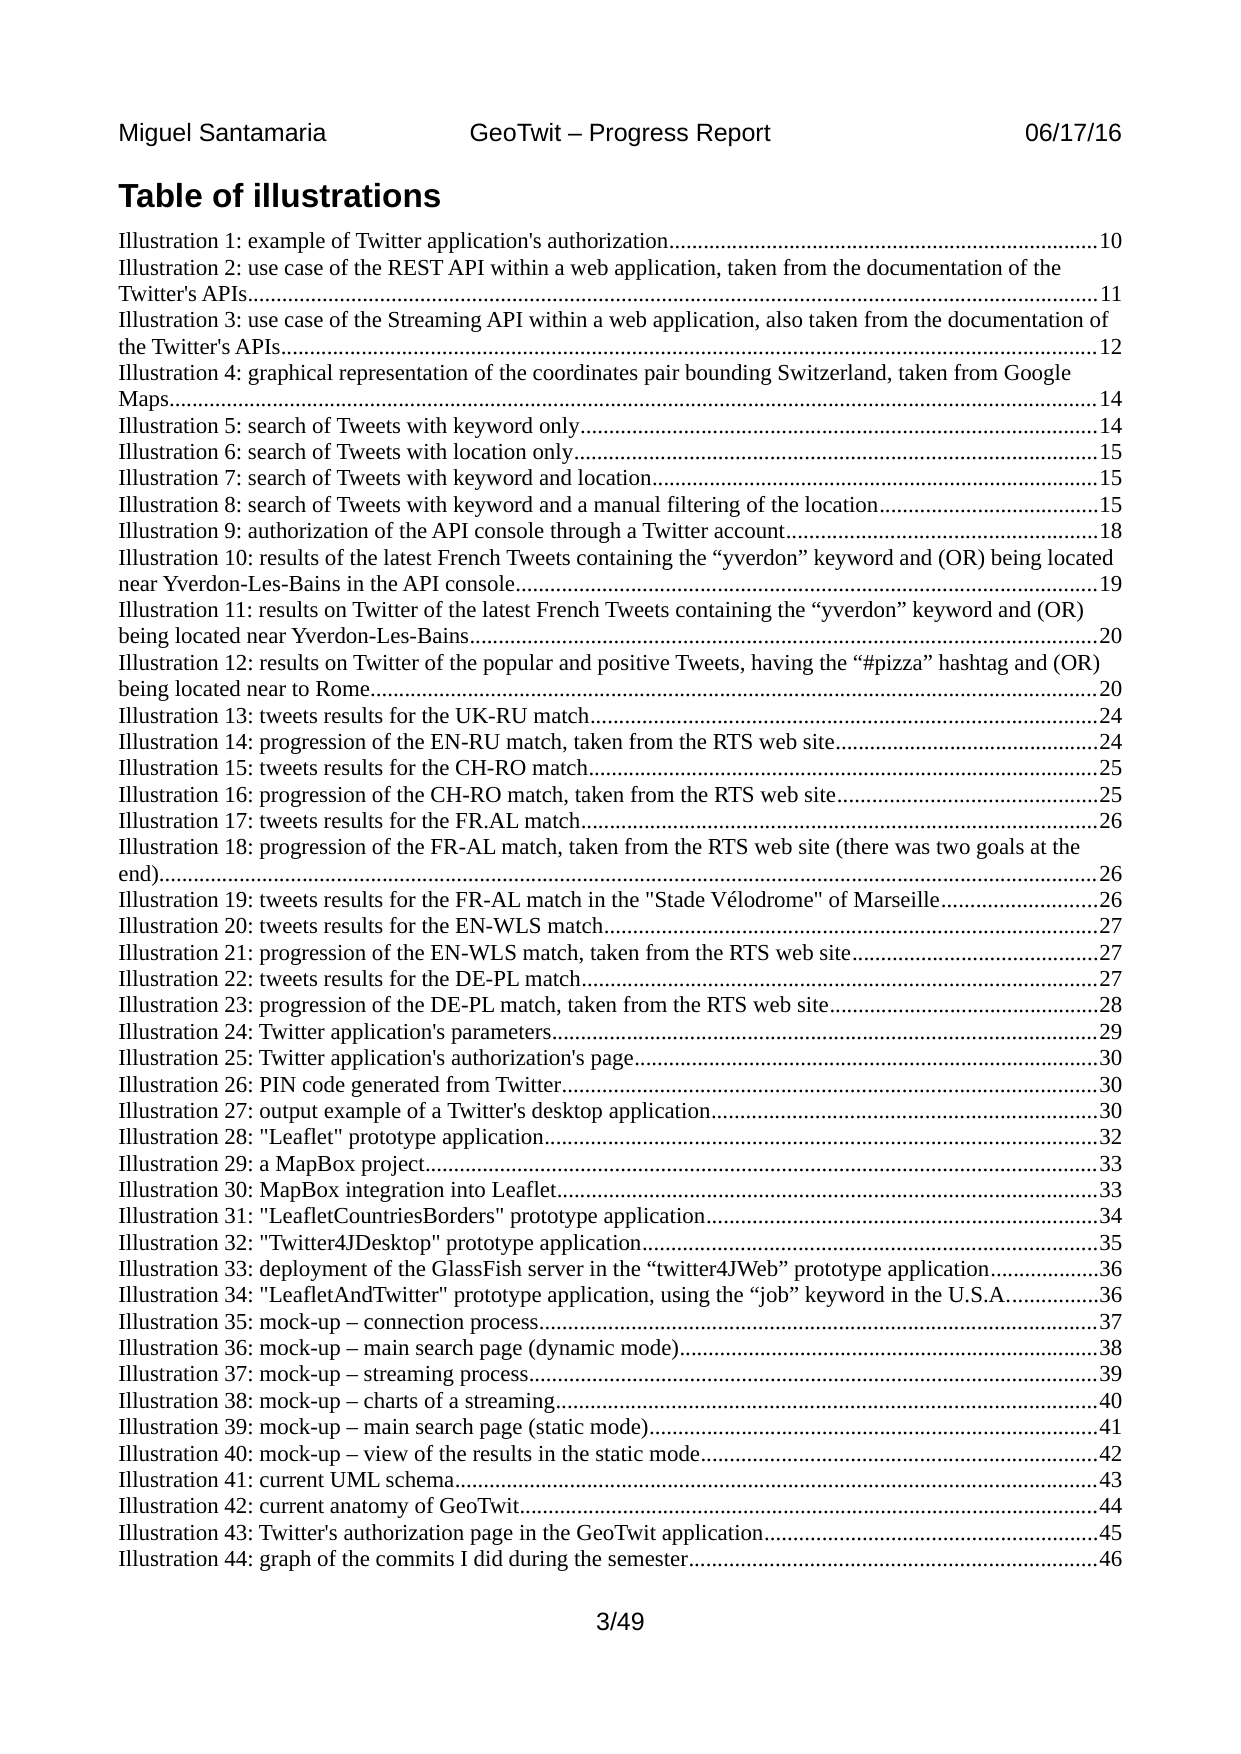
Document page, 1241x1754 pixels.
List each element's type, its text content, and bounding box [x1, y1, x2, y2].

text Illustration 8: search of Tweets with keyword and a manual filtering of the location 15 [118, 491, 1122, 517]
text Illustration 43: Twitter's authorization page in the GeoTwit application 45 [118, 1519, 1122, 1545]
text Illustration 19: tweets results for the FR-AL match in the "Stade Vélodrome" of Marseille 26 [118, 886, 1122, 912]
text Illustration 11: results on Twitter of the latest French Tweets containing the “yverdon” keyword and (OR) being located near Yverdon-Les-Bains 20 [118, 596, 1122, 649]
text Illustration 16: progression of the CH-RO match, taken from the RTS web site 25 [118, 781, 1122, 807]
text Illustration 1: example of Twitter application's authorization 10 [118, 227, 1122, 254]
text Illustration 12: results on Twitter of the popular and positive Tweets, having the “#pizza” hashtag and (OR) being located near to Rome 20 [118, 649, 1122, 702]
text Illustration 9: authorization of the API console through a Twitter account 18 [118, 517, 1122, 543]
text Illustration 35: mock-up – connection process 37 [118, 1308, 1122, 1334]
text Illustration 15: tweets results for the CH-RO match 25 [118, 754, 1122, 781]
text Illustration 29: a MapBox project 33 [118, 1150, 1122, 1176]
text Illustration 26: PIN code generated from Twitter 30 [118, 1071, 1122, 1097]
text Illustration 27: output example of a Twitter's desktop application 30 [118, 1097, 1122, 1123]
text Illustration 32: "Twitter4JDesktop" prototype application 35 [118, 1229, 1122, 1255]
text Illustration 6: search of Tweets with location only 15 [118, 438, 1122, 464]
text Illustration 5: search of Tweets with keyword only 14 [118, 412, 1122, 438]
text Illustration 2: use case of the REST API within a web application, taken from the documentation of the Twitter's APIs 11 [118, 254, 1122, 306]
text Illustration 34: "LeafletAndTwitter" prototype application, using the “job” keyword in the U.S.A. 36 [118, 1281, 1122, 1308]
text Illustration 22: tweets results for the DE-PL match 27 [118, 965, 1122, 992]
text Illustration 17: tweets results for the FR.AL match 26 [118, 807, 1122, 833]
text Illustration 14: progression of the EN-RU match, taken from the RTS web site 24 [118, 728, 1122, 754]
text Illustration 38: mock-up – charts of a streaming 40 [118, 1387, 1122, 1413]
text Illustration 30: MapBox integration into Leaflet 33 [118, 1176, 1122, 1202]
text Illustration 33: deployment of the GlassFish server in the “twitter4JWeb” prototype application 36 [118, 1255, 1122, 1281]
subtitle Table of illustrations [118, 176, 1122, 215]
text Illustration 4: graphical representation of the coordinates pair bounding Switzerland, taken from Google Maps 14 [118, 359, 1122, 412]
text Illustration 42: current anatomy of GeoTwit 44 [118, 1492, 1122, 1519]
text Illustration 7: search of Tweets with keyword and location 15 [118, 464, 1122, 491]
text Illustration 28: "Leaflet" prototype application 32 [118, 1123, 1122, 1150]
text Illustration 24: Twitter application's parameters 29 [118, 1018, 1122, 1044]
text Illustration 31: "LeafletCountriesBorders" prototype application 34 [118, 1202, 1122, 1229]
text Illustration 13: tweets results for the UK-RU match 24 [118, 702, 1122, 728]
text Illustration 10: results of the latest French Tweets containing the “yverdon” keyword and (OR) being located near Yverdon-Les-Bains in the API console 19 [118, 543, 1122, 596]
text Illustration 25: Twitter application's authorization's page 30 [118, 1044, 1122, 1071]
text Illustration 39: mock-up – main search page (static mode) 41 [118, 1413, 1122, 1439]
text Illustration 40: mock-up – view of the results in the static mode 42 [118, 1439, 1122, 1466]
text Illustration 44: graph of the commits I did during the semester 46 [118, 1545, 1122, 1571]
text Illustration 20: tweets results for the EN-WLS match 27 [118, 912, 1122, 939]
text Illustration 3: use case of the Streaming API within a web application, also taken from the documentation of the Twitter's APIs 12 [118, 306, 1122, 359]
text Illustration 37: mock-up – streaming process 39 [118, 1361, 1122, 1387]
text Illustration 36: mock-up – main search page (dynamic mode) 38 [118, 1334, 1122, 1361]
text Illustration 23: progression of the DE-PL match, taken from the RTS web site 28 [118, 992, 1122, 1018]
text Illustration 41: current UML schema 43 [118, 1466, 1122, 1492]
text Illustration 18: progression of the FR-AL match, taken from the RTS web site (there was two goals at the end) 26 [118, 833, 1122, 886]
text Illustration 21: progression of the EN-WLS match, taken from the RTS web site 27 [118, 939, 1122, 965]
